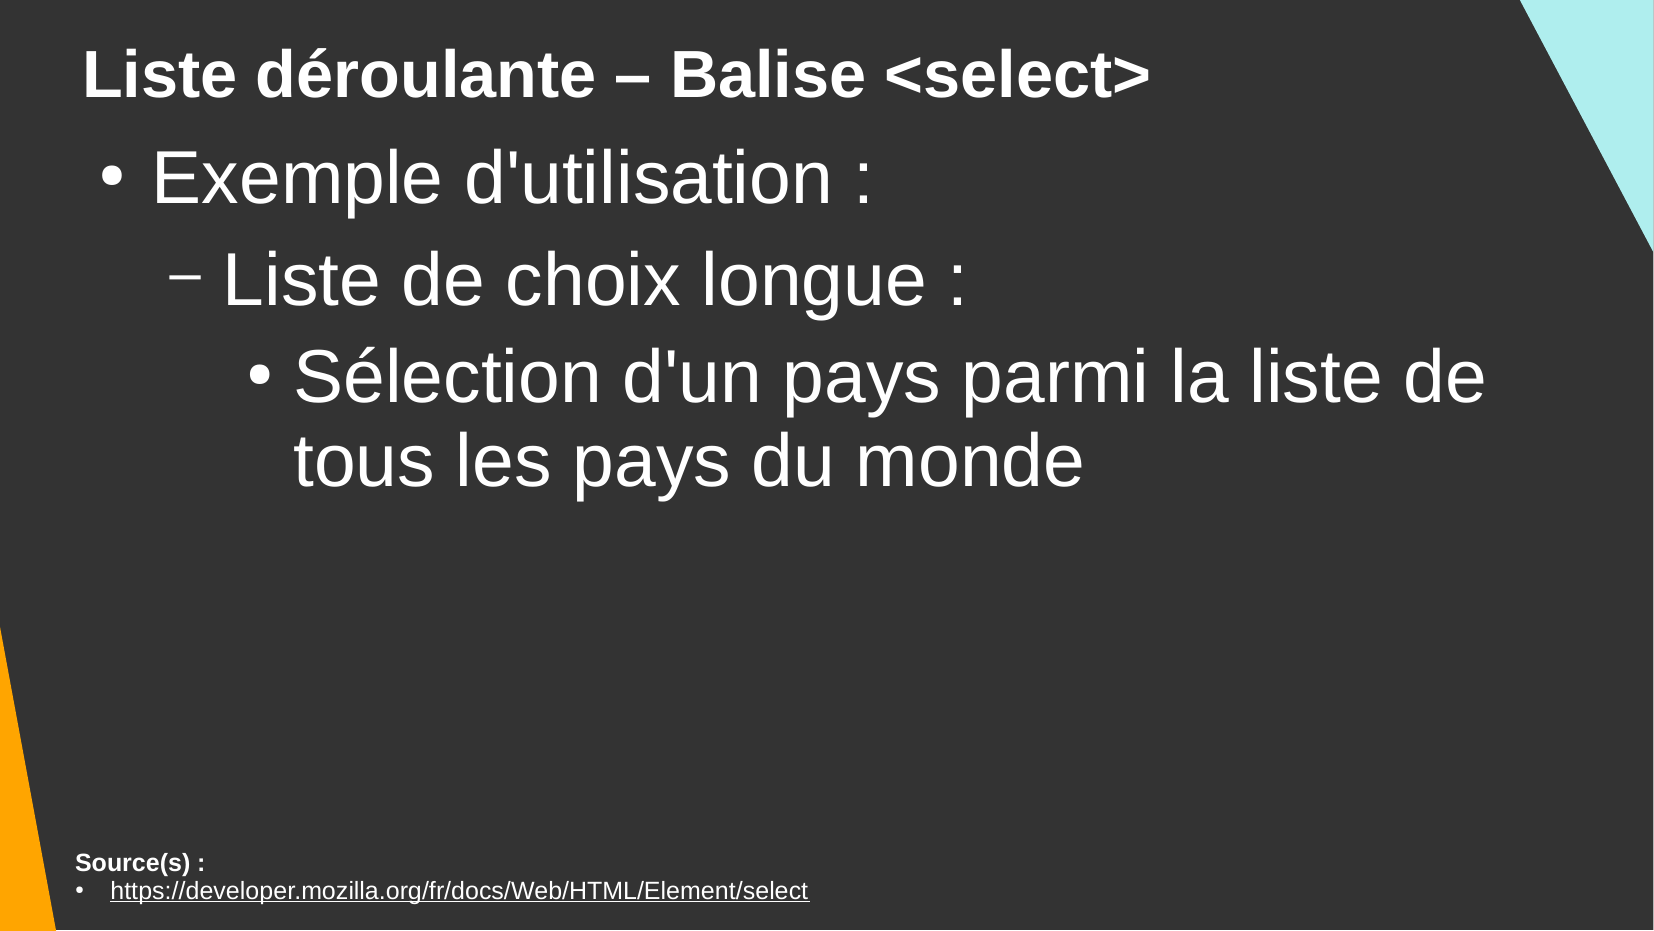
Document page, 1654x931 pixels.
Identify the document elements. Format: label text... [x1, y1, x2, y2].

list Exemple d'utilisation : Liste de choix longue : Sélection d'un pays parmi la liste de tous les pays du monde [80, 135, 1642, 567]
text_box [0, 626, 57, 931]
text_box [1519, 0, 1654, 254]
text_box Source(s) : https://developer.mozilla.org/fr/docs/Web/HTML/Element/select [60, 841, 1546, 913]
title Liste déroulante – Balise <select> [82, 37, 1571, 115]
